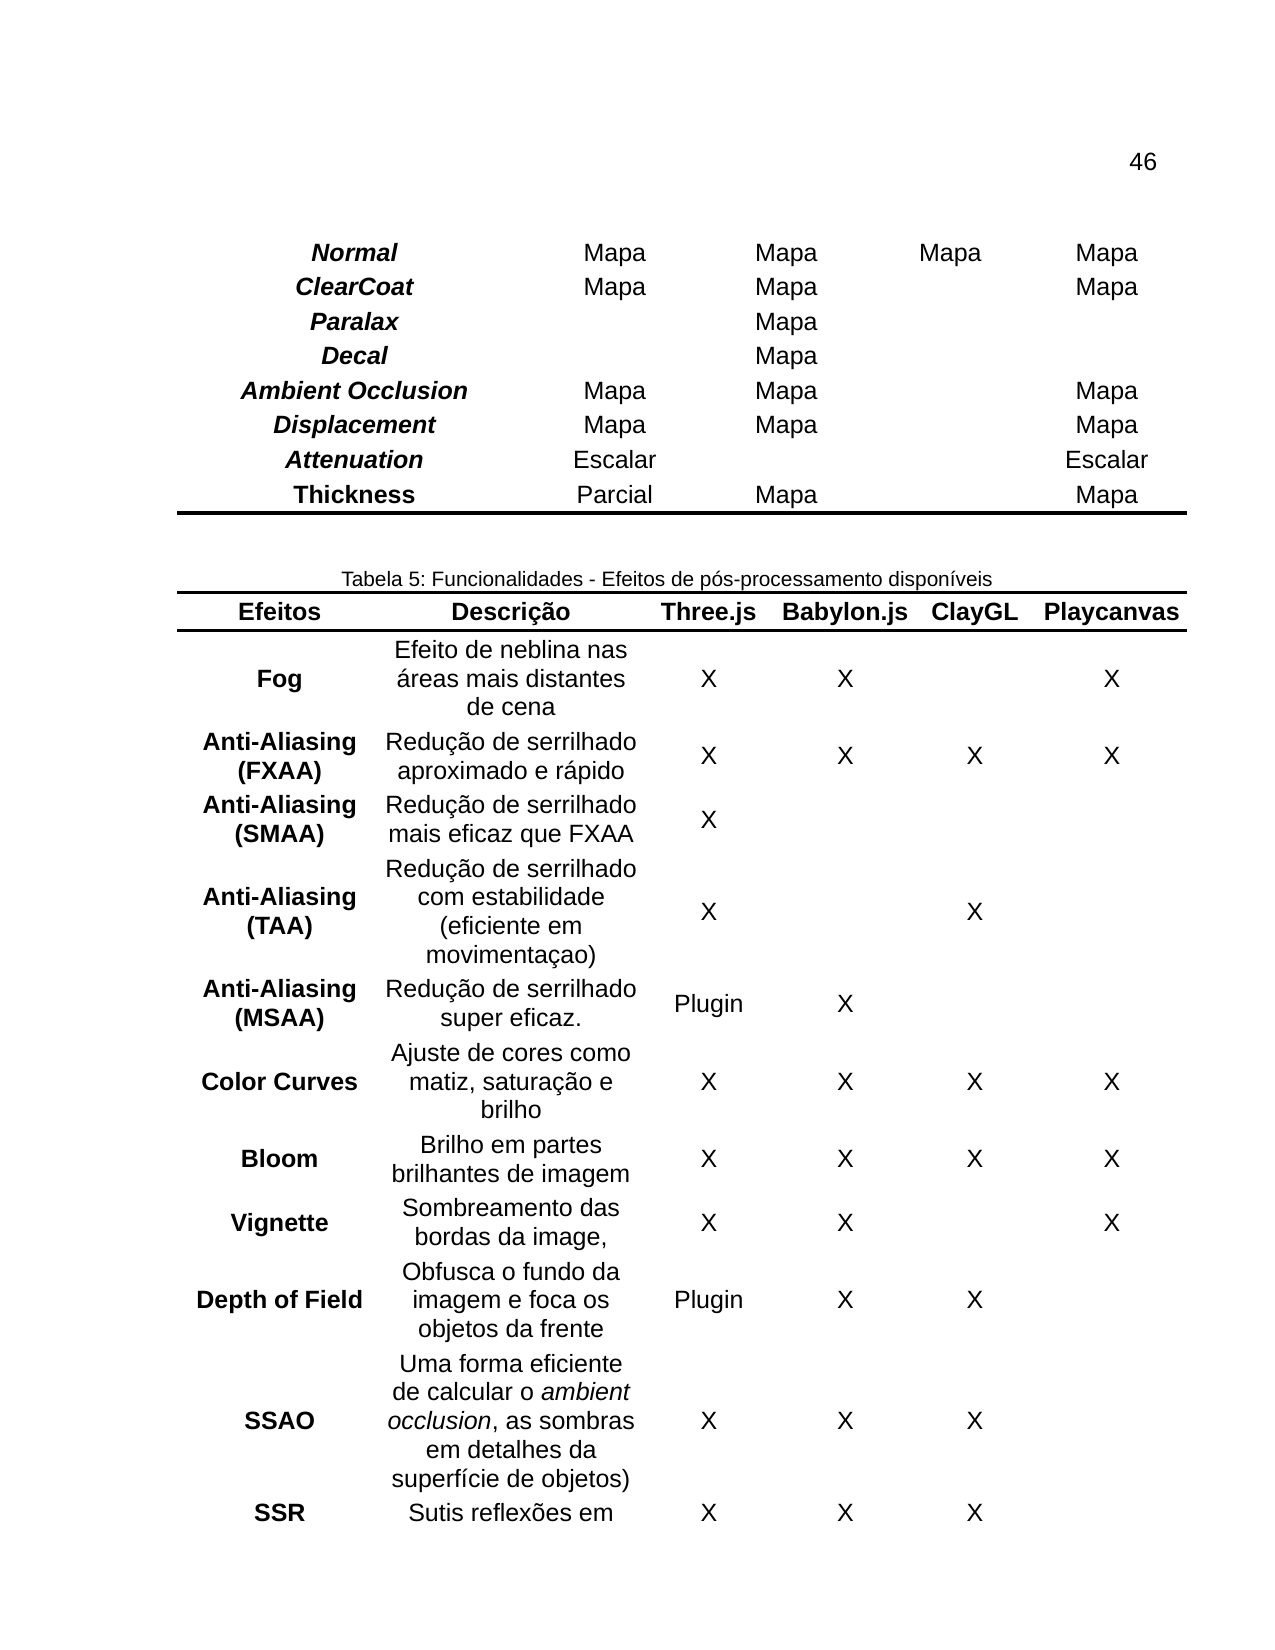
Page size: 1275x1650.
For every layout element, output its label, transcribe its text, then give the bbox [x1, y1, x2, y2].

table_cell Vignette [177, 1190, 382, 1254]
table_cell SSR [177, 1495, 382, 1530]
table_cell [777, 788, 913, 851]
table_cell X [913, 851, 1037, 972]
table_cell SSAO [177, 1346, 382, 1495]
table_cell Ajuste de cores como matiz, saturação e brilho [382, 1035, 640, 1127]
table_cell [1026, 304, 1187, 338]
table_cell Bloom [177, 1127, 382, 1190]
table_cell X [913, 1495, 1037, 1530]
table_cell Redução de serrilhado super eficaz. [382, 972, 640, 1035]
table_cell X [1037, 1127, 1187, 1190]
table_cell X [913, 1254, 1037, 1346]
table_cell Escalar [531, 442, 698, 477]
table_cell Efeito de neblina nas áreas mais distantes de cena [382, 632, 640, 724]
table_cell [913, 632, 1037, 724]
table_cell Obfusca o fundo da imagem e foca os objetos da frente [382, 1254, 640, 1346]
table_cell [698, 442, 874, 477]
table_cell X [640, 1035, 777, 1127]
table_cell Depth of Field [177, 1254, 382, 1346]
table_cell [1037, 1346, 1187, 1495]
table_cell Mapa [698, 408, 874, 442]
table_cell [874, 477, 1026, 511]
table_cell Fog [177, 632, 382, 724]
table_cell [874, 339, 1026, 373]
table_cell X [640, 788, 777, 851]
table_cell Sutis reflexões em [382, 1495, 640, 1530]
table_cell X [913, 1035, 1037, 1127]
table_cell [874, 269, 1026, 304]
table_cell X [777, 1127, 913, 1190]
text Tabela 5: Funcionalidades - Efeitos de pós-processamento disponíveis [177, 567, 1157, 591]
table_cell X [777, 1346, 913, 1495]
table_cell Sombreamento das bordas da image, [382, 1190, 640, 1254]
table_cell Mapa [698, 339, 874, 373]
table_cell [1026, 339, 1187, 373]
table_cell Attenuation [177, 442, 531, 477]
table_cell X [777, 1035, 913, 1127]
table_cell Anti-Aliasing (MSAA) [177, 972, 382, 1035]
table_cell X [777, 1495, 913, 1530]
table_cell X [777, 972, 913, 1035]
table_cell X [640, 851, 777, 972]
table_cell [1037, 1254, 1187, 1346]
table_cell Mapa [1026, 235, 1187, 269]
table_cell Anti-Aliasing (TAA) [177, 851, 382, 972]
table_cell [777, 851, 913, 972]
table_cell Anti-Aliasing (FXAA) [177, 724, 382, 787]
table_cell Mapa [698, 269, 874, 304]
table_cell Normal [177, 235, 531, 269]
table_cell X [1037, 724, 1187, 787]
table_cell Displacement [177, 408, 531, 442]
table_cell Paralax [177, 304, 531, 338]
table_cell [913, 1190, 1037, 1254]
table_cell Mapa [1026, 373, 1187, 408]
table_cell [1037, 788, 1187, 851]
table_cell Mapa [531, 235, 698, 269]
table_cell X [913, 724, 1037, 787]
table_cell [874, 408, 1026, 442]
table_cell Color Curves [177, 1035, 382, 1127]
table_cell X [913, 1127, 1037, 1190]
table_cell X [1037, 1035, 1187, 1127]
table_cell [913, 972, 1037, 1035]
table_cell [531, 304, 698, 338]
table_cell X [777, 632, 913, 724]
table_cell X [640, 1127, 777, 1190]
table_cell X [777, 1254, 913, 1346]
table_cell Mapa [874, 235, 1026, 269]
table_cell Redução de serrilhado com estabilidade (eficiente em movimentaçao) [382, 851, 640, 972]
table_header ClayGL [913, 594, 1037, 629]
table_cell X [913, 1346, 1037, 1495]
table_header Playcanvas [1037, 594, 1187, 629]
table_cell [531, 339, 698, 373]
table_cell [874, 373, 1026, 408]
table_cell Mapa [698, 235, 874, 269]
table_cell Brilho em partes brilhantes de imagem [382, 1127, 640, 1190]
table_cell X [640, 632, 777, 724]
table_cell Plugin [640, 972, 777, 1035]
table_cell Mapa [698, 477, 874, 511]
table_cell X [777, 724, 913, 787]
table_cell X [640, 1495, 777, 1530]
table_cell Decal [177, 339, 531, 373]
table_cell Mapa [1026, 477, 1187, 511]
table_cell Thickness [177, 477, 531, 511]
table_cell [1037, 1495, 1187, 1530]
table_cell [1037, 972, 1187, 1035]
table_cell Mapa [531, 373, 698, 408]
table_cell X [1037, 632, 1187, 724]
table_header Three.js [640, 594, 777, 629]
table_cell [1037, 851, 1187, 972]
table_cell [874, 442, 1026, 477]
table_cell X [640, 724, 777, 787]
table_header Efeitos [177, 594, 382, 629]
table_cell [913, 788, 1037, 851]
table_cell Mapa [531, 269, 698, 304]
table_cell Uma forma eficiente de calcular o ambient occlusion, as sombras em detalhes da superfície de objetos) [382, 1346, 640, 1495]
table_cell [874, 304, 1026, 338]
table_cell Mapa [531, 408, 698, 442]
table_cell X [777, 1190, 913, 1254]
table_cell Mapa [1026, 408, 1187, 442]
table_cell Mapa [698, 373, 874, 408]
table_cell Plugin [640, 1254, 777, 1346]
table_header Descrição [382, 594, 640, 629]
table_cell Redução de serrilhado mais eficaz que FXAA [382, 788, 640, 851]
table_cell X [1037, 1190, 1187, 1254]
table_header Babylon.js [777, 594, 913, 629]
table_cell X [640, 1190, 777, 1254]
table_cell Parcial [531, 477, 698, 511]
table_cell Mapa [1026, 269, 1187, 304]
table_cell Escalar [1026, 442, 1187, 477]
table_cell Redução de serrilhado aproximado e rápido [382, 724, 640, 787]
table_cell Mapa [698, 304, 874, 338]
table_cell ClearCoat [177, 269, 531, 304]
table_cell Ambient Occlusion [177, 373, 531, 408]
table_cell X [640, 1346, 777, 1495]
table_cell Anti-Aliasing (SMAA) [177, 788, 382, 851]
